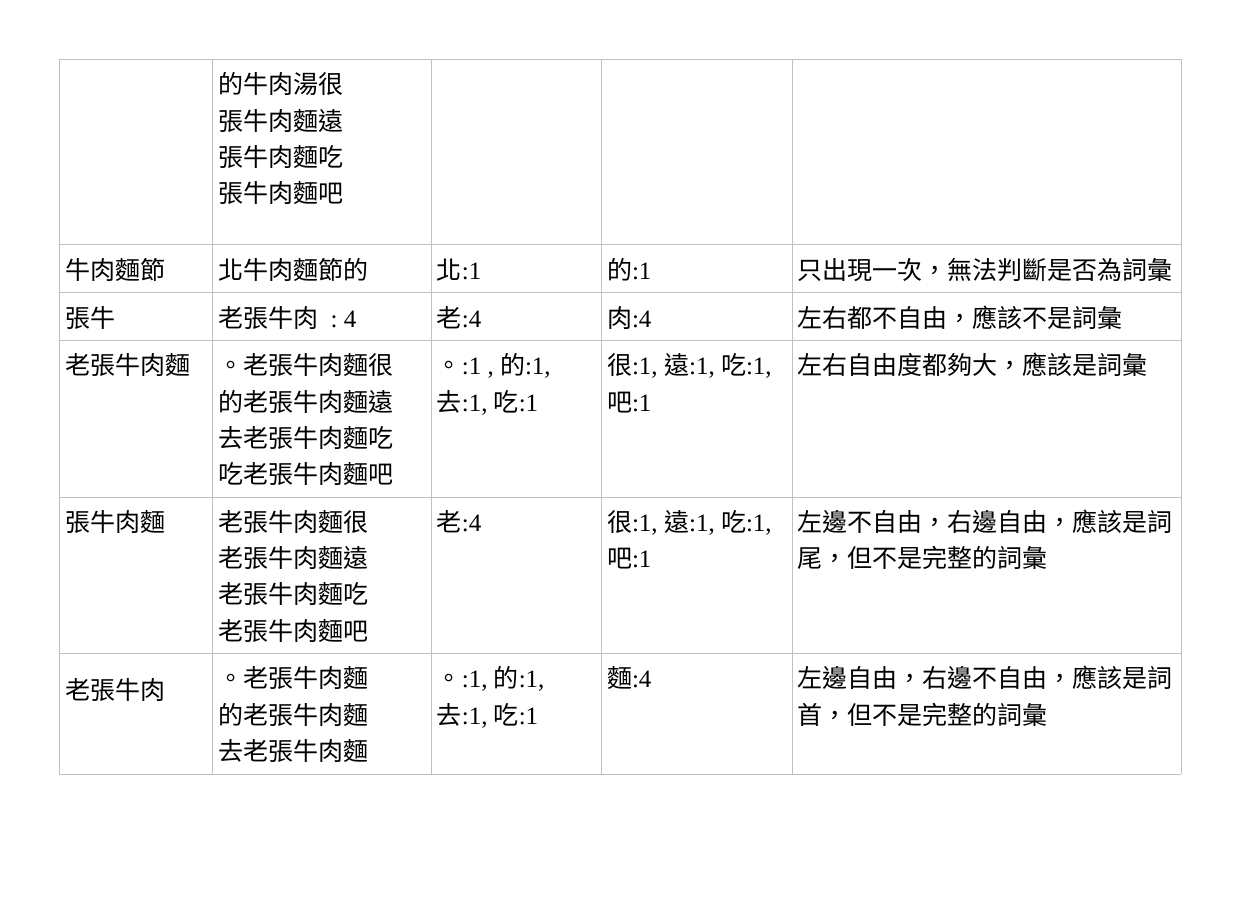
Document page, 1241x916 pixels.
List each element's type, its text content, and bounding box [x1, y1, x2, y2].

table_cell 老張牛肉 [60, 654, 212, 773]
table_cell 張牛 [60, 293, 212, 340]
table_cell [60, 60, 212, 244]
table_cell 很:1, 遠:1, 吃:1, 吧:1 [602, 341, 792, 497]
table_cell 。:1 , 的:1, 去:1, 吃:1 [432, 341, 601, 497]
table_cell 只出現一次，無法判斷是否為詞彙 [793, 245, 1181, 292]
table_cell 很:1, 遠:1, 吃:1, 吧:1 [602, 498, 792, 653]
table_cell 。:1, 的:1, 去:1, 吃:1 [432, 654, 601, 773]
table_cell 左邊不自由，右邊自由，應該是詞尾，但不是完整的詞彙 [793, 498, 1181, 653]
table_cell 北:1 [432, 245, 601, 292]
table_cell 肉:4 [602, 293, 792, 340]
table_cell 老張牛肉麵 [60, 341, 212, 497]
table_cell 老張牛肉 : 4 [213, 293, 431, 340]
table_cell [602, 60, 792, 244]
table_cell 左邊自由，右邊不自由，應該是詞首，但不是完整的詞彙 [793, 654, 1181, 773]
table_cell [793, 60, 1181, 244]
table_cell 老:4 [432, 498, 601, 653]
table_cell 老:4 [432, 293, 601, 340]
table_cell 的牛肉湯很 張牛肉麵遠 張牛肉麵吃 張牛肉麵吧 [213, 60, 431, 244]
table_cell 左右自由度都夠大，應該是詞彙 [793, 341, 1181, 497]
table_cell 。老張牛肉麵很 的老張牛肉麵遠 去老張牛肉麵吃 吃老張牛肉麵吧 [213, 341, 431, 497]
table_cell 張牛肉麵 [60, 498, 212, 653]
table_cell 老張牛肉麵很 老張牛肉麵遠 老張牛肉麵吃 老張牛肉麵吧 [213, 498, 431, 653]
table_cell 的:1 [602, 245, 792, 292]
table_cell 。老張牛肉麵 的老張牛肉麵 去老張牛肉麵 [213, 654, 431, 773]
table_cell 左右都不自由，應該不是詞彙 [793, 293, 1181, 340]
table_cell 北牛肉麵節的 [213, 245, 431, 292]
table_cell 牛肉麵節 [60, 245, 212, 292]
table_cell 麵:4 [602, 654, 792, 773]
table_cell [432, 60, 601, 244]
